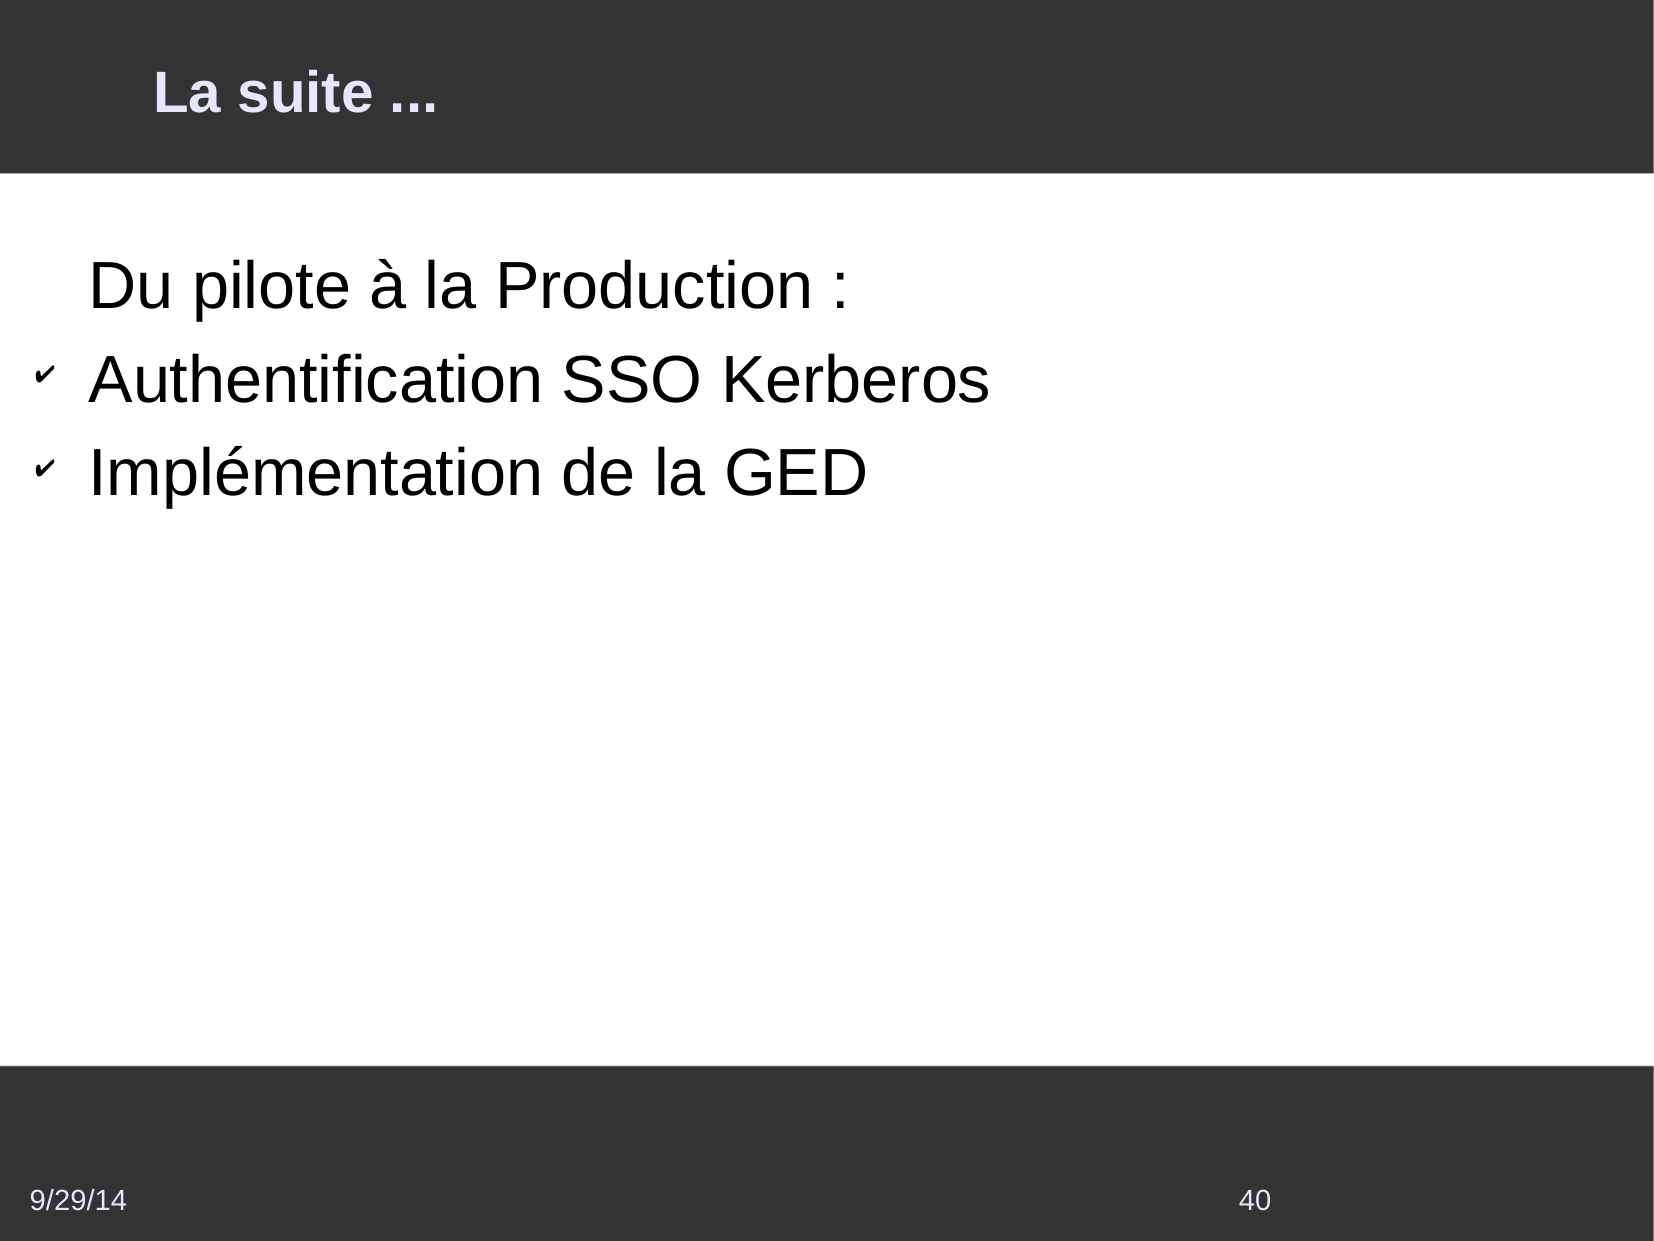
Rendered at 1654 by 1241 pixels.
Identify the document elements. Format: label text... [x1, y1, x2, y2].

text_box 9/29/14 [29, 1181, 566, 1241]
list Du pilote à la Production : Authentification SSO Kerberos Implémentation de la GED [0, 242, 1619, 856]
text_box [1238, 1181, 1625, 1241]
title La suite ... [153, 53, 1630, 124]
picture [0, 0, 1654, 1241]
